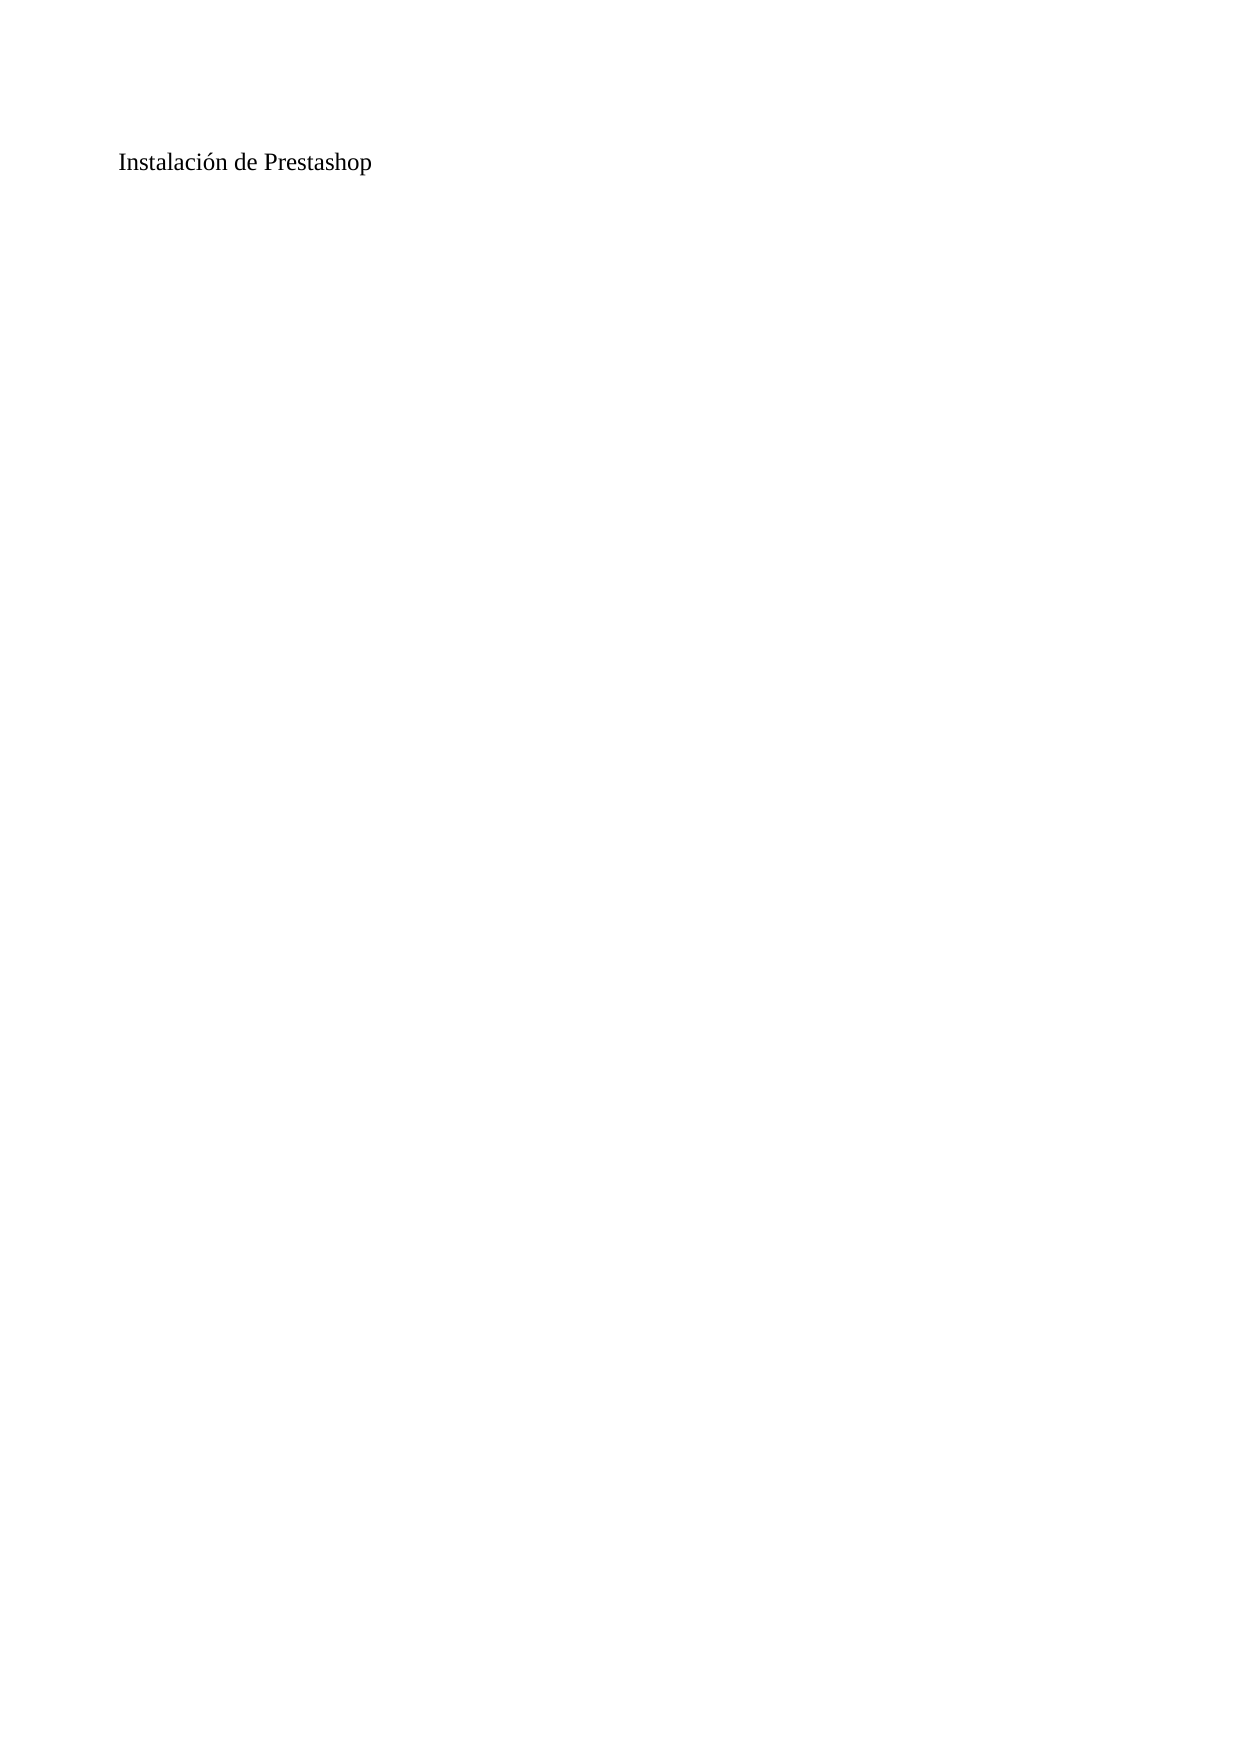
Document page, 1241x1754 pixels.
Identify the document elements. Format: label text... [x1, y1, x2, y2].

text Instalación de Prestashop [118, 147, 1122, 176]
